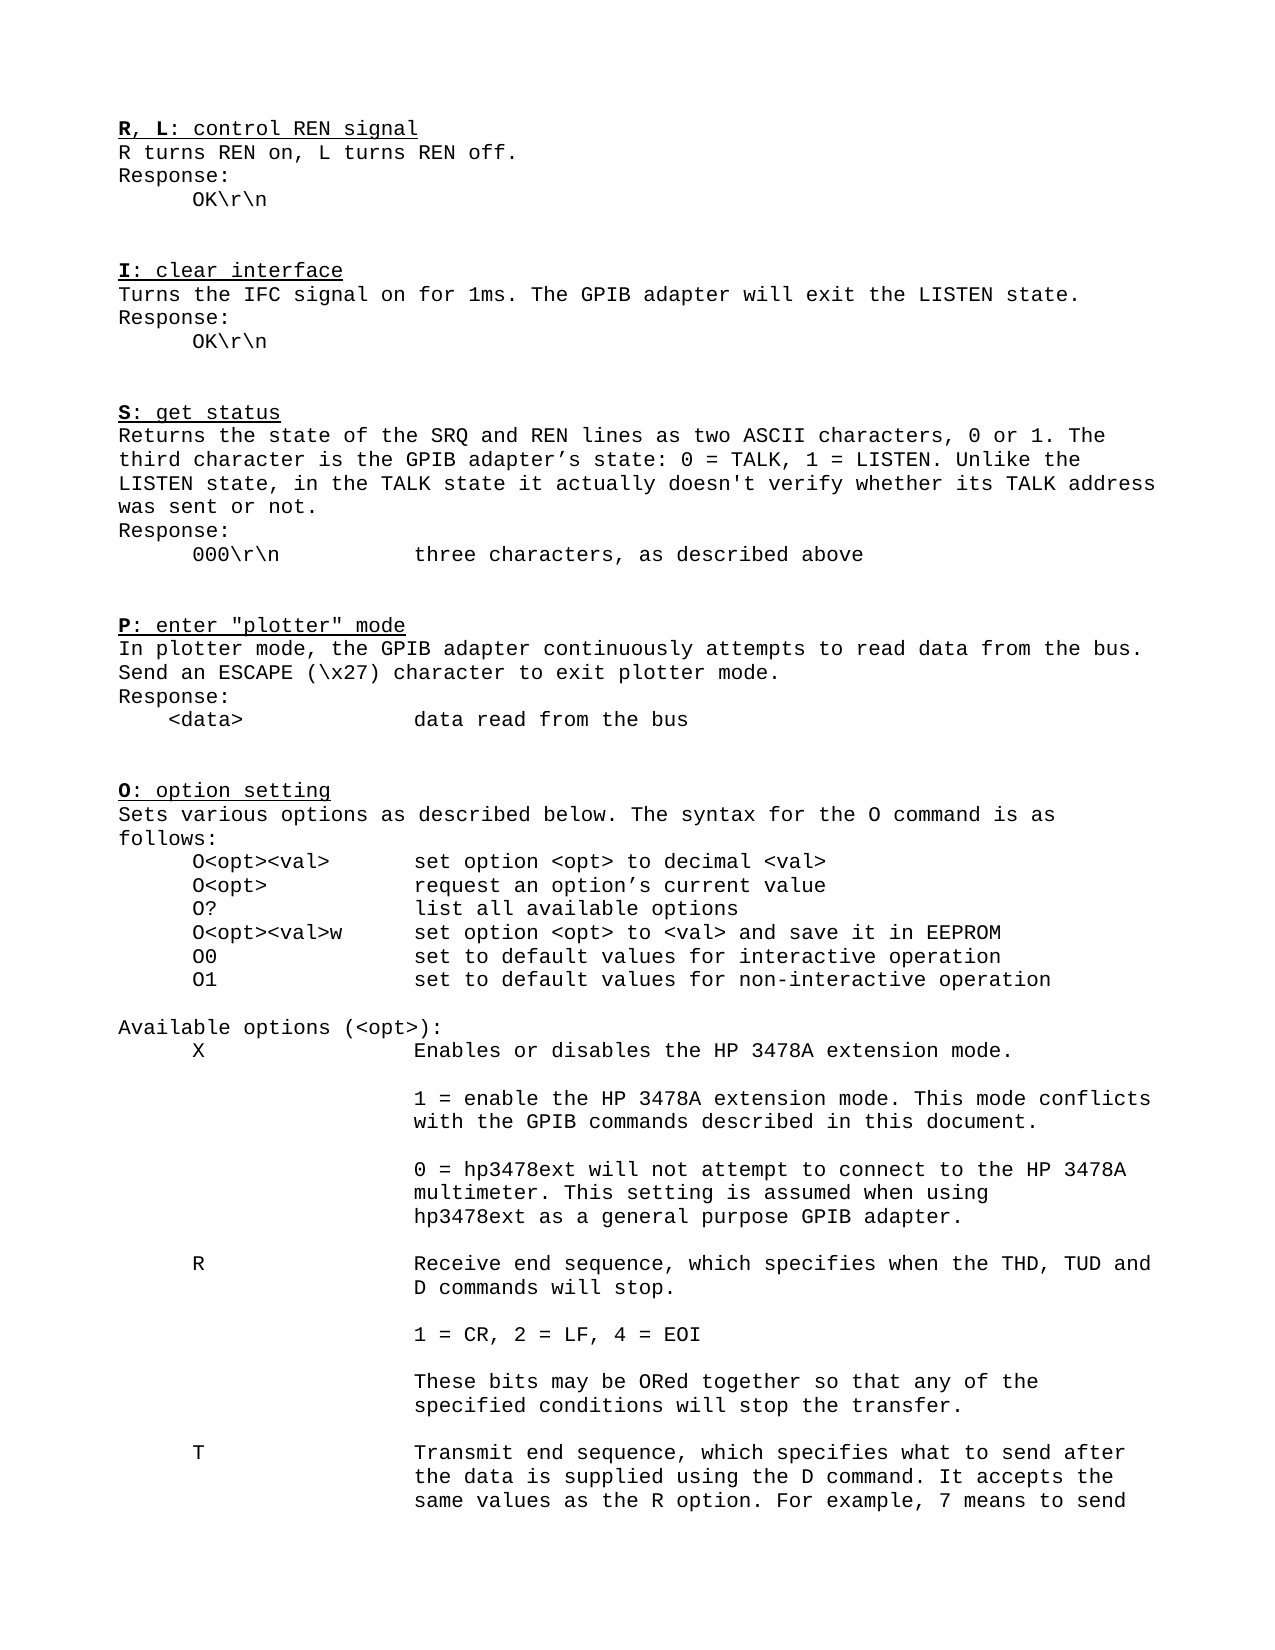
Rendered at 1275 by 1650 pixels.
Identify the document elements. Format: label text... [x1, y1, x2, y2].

text O<opt><val>w set option <opt> to <val> and save it in EEPROM [118, 922, 1157, 946]
text Available options (<opt>): [118, 1017, 1157, 1040]
text Returns the state of the SRQ and REN lines as two ASCII characters, 0 or 1. The third character is the GPIB adapter’s state: 0 = TALK, 1 = LISTEN. Unlike the LISTEN state, in the TALK state it actually doesn't verify whether its TALK address was sent or not. [118, 426, 1157, 520]
text R turns REN on, L turns REN off. [118, 142, 1157, 165]
text O0 set to default values for interactive operation [118, 946, 1157, 969]
text OK\r\n [118, 189, 1157, 213]
text the data is supplied using the D command. It accepts the [118, 1466, 1157, 1489]
text with the GPIB commands described in this document. [118, 1111, 1157, 1135]
text Turns the IFC signal on for 1ms. The GPIB adapter will exit the LISTEN state. [118, 284, 1157, 307]
text Response: [118, 307, 1157, 331]
text Response: [118, 686, 1157, 709]
text X Enables or disables the HP 3478A extension mode. [118, 1040, 1157, 1064]
text 000\r\n three characters, as described above [118, 544, 1157, 567]
text In plotter mode, the GPIB adapter continuously attempts to read data from the bus. Send an ESCAPE (\x27) character to exit plotter mode. [118, 638, 1157, 686]
text O1 set to default values for non-interactive operation [118, 969, 1157, 993]
text Sets various options as described below. The syntax for the O command is as follows: [118, 804, 1157, 851]
text D commands will stop. [118, 1277, 1157, 1300]
text hp3478ext as a general purpose GPIB adapter. [118, 1206, 1157, 1229]
text 0 = hp3478ext will not attempt to connect to the HP 3478A [118, 1158, 1157, 1182]
text Response: [118, 520, 1157, 544]
text multimeter. This setting is assumed when using [118, 1182, 1157, 1206]
text Response: [118, 165, 1157, 189]
text O: option setting [118, 780, 1157, 804]
text <data> data read from the bus [118, 709, 1157, 733]
text T Transmit end sequence, which specifies what to send after [118, 1442, 1157, 1466]
text specified conditions will stop the transfer. [118, 1395, 1157, 1419]
text O? list all available options [118, 898, 1157, 922]
text O<opt> request an option’s current value [118, 875, 1157, 898]
text 1 = CR, 2 = LF, 4 = EOI [118, 1324, 1157, 1348]
text 1 = enable the HP 3478A extension mode. This mode conflicts [118, 1088, 1157, 1111]
text R Receive end sequence, which specifies when the THD, TUD and [118, 1253, 1157, 1277]
text same values as the R option. For example, 7 means to send [118, 1489, 1157, 1513]
text These bits may be ORed together so that any of the [118, 1371, 1157, 1395]
text P: enter "plotter" mode [118, 615, 1157, 638]
text OK\r\n [118, 331, 1157, 354]
text O<opt><val> set option <opt> to decimal <val> [118, 851, 1157, 875]
text R, L: control REN signal [118, 118, 1157, 142]
text S: get status [118, 402, 1157, 426]
text I: clear interface [118, 260, 1157, 284]
